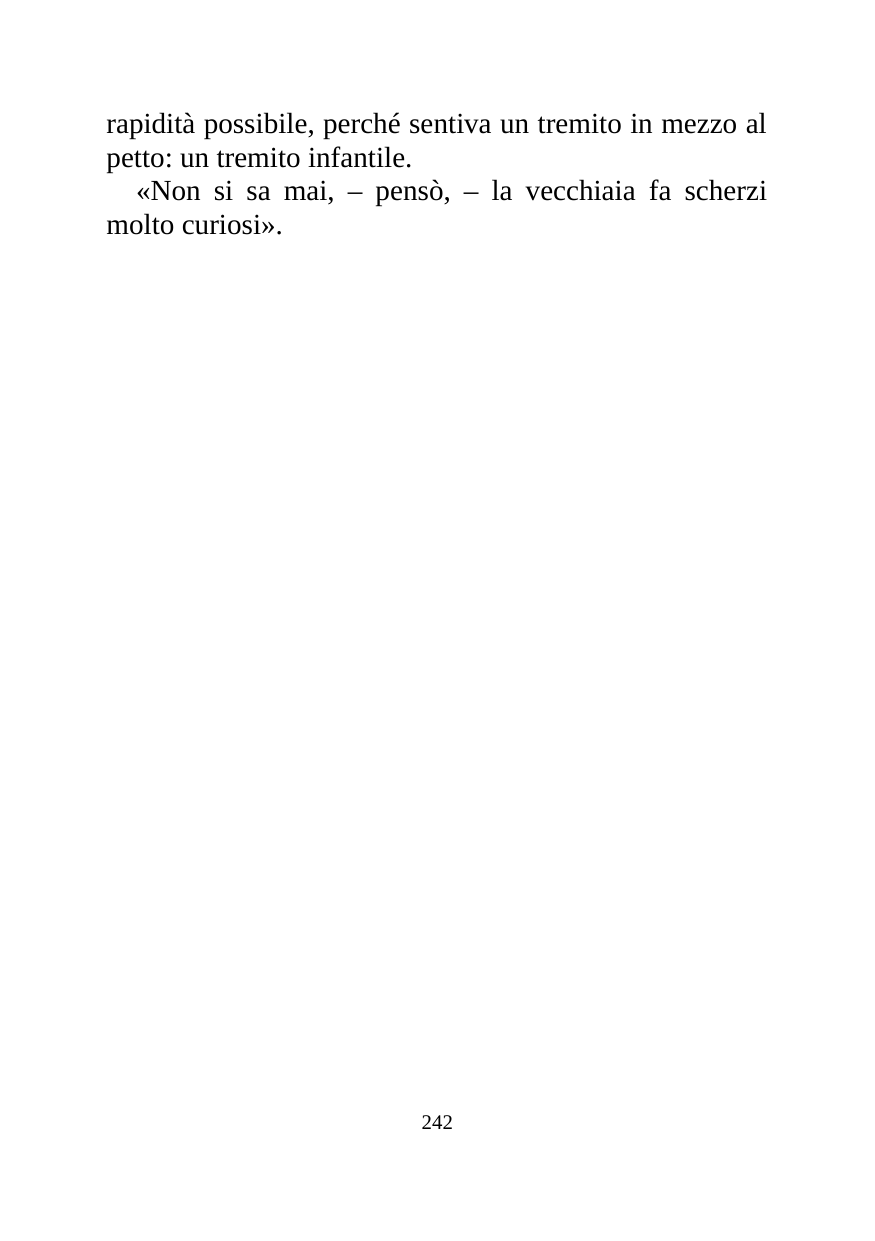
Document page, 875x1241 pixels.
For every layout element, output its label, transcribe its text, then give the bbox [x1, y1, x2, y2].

text rapidità possibile, perché sentiva un tremito in mezzo al petto: un tremito infantile. [106, 106, 768, 173]
text «Non si sa mai, – pensò, – la vecchiaia fa scherzi molto curiosi». [106, 173, 768, 240]
